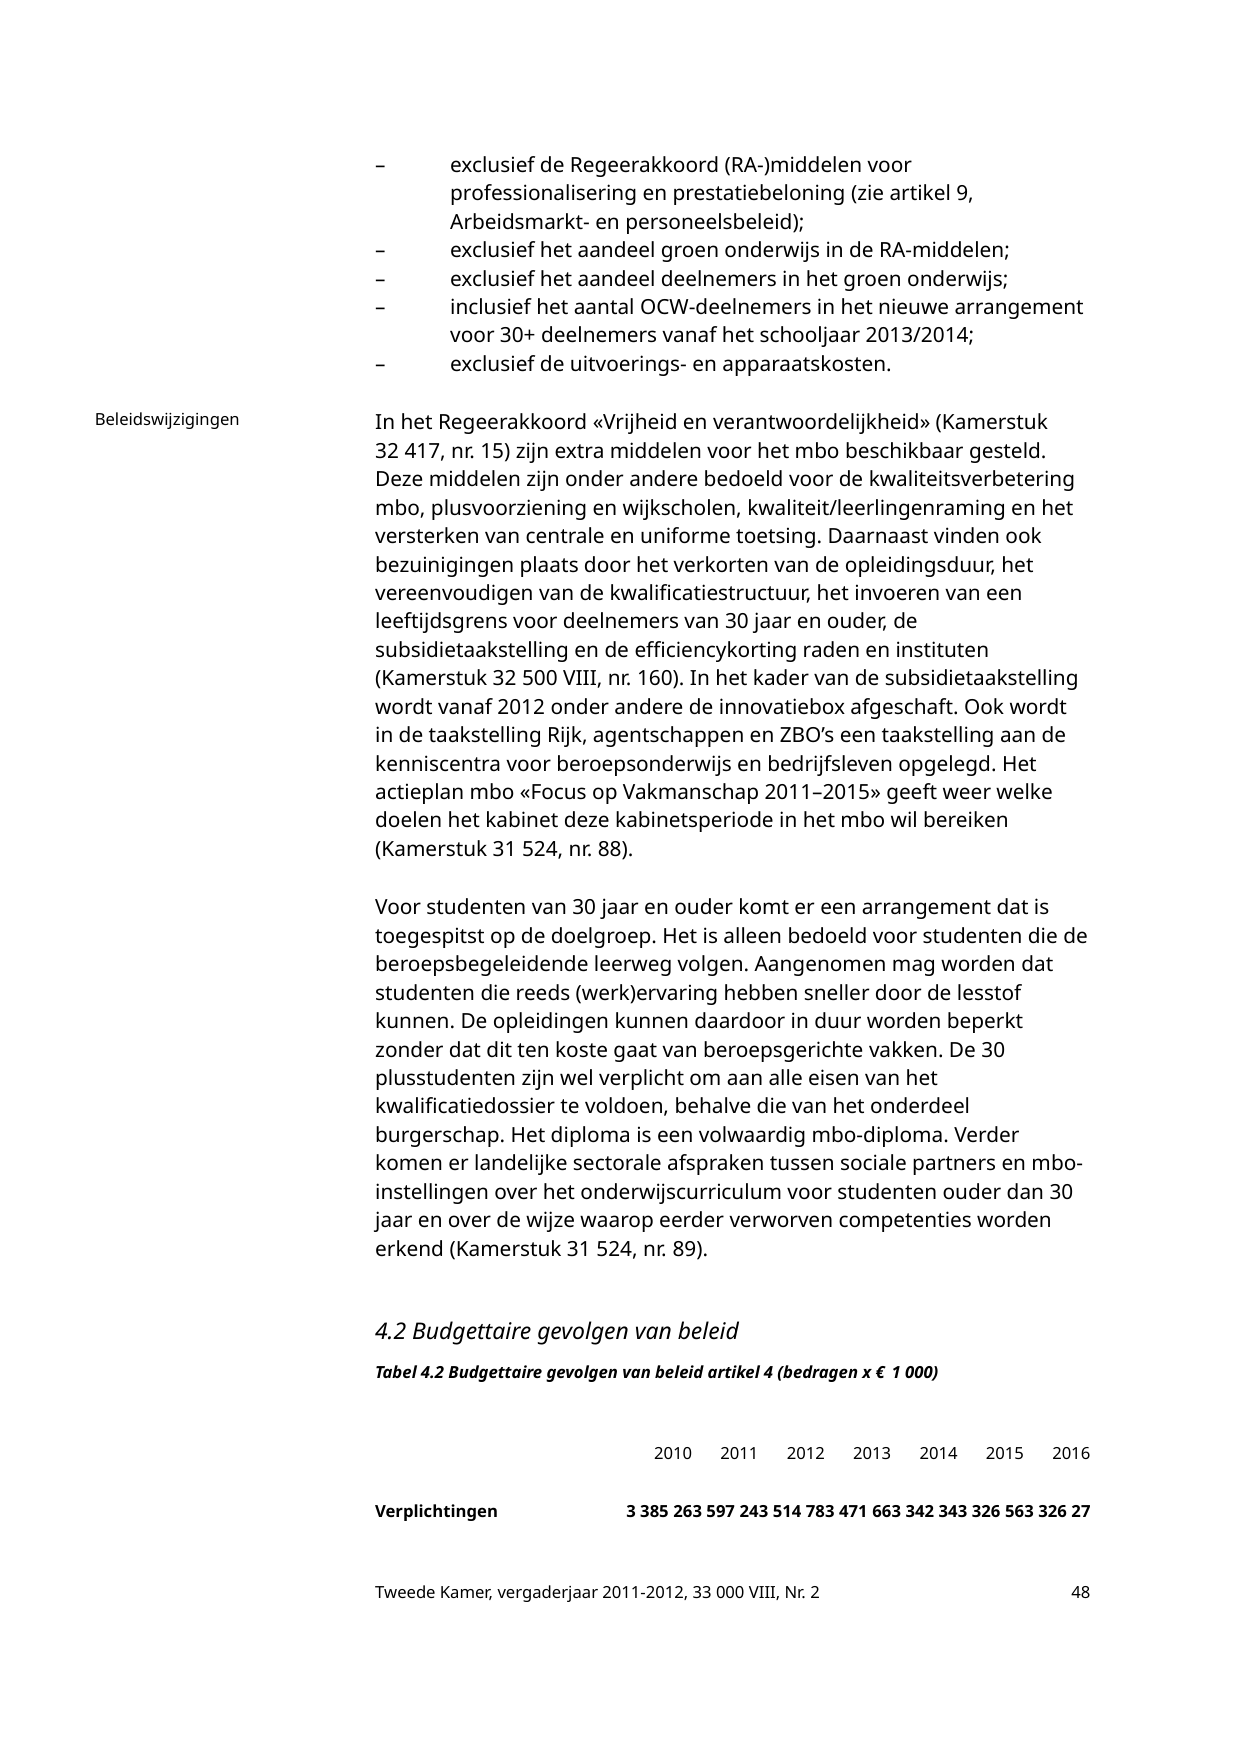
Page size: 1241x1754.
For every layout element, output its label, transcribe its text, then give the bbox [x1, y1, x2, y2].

table_cell 3 597 247 [692, 1500, 758, 1523]
table_cell 3 326 560 [957, 1500, 1024, 1523]
list inclusief het aantal OCW-deelnemers in het nieuwe arrangement voor 30+ deelnemers vanaf het schooljaar 2013/2014; [375, 292, 1090, 349]
table_header 2011 [692, 1442, 758, 1500]
table_cell 3 471 661 [825, 1500, 891, 1523]
table_header 2016 [1024, 1442, 1090, 1500]
table_header 2013 [825, 1442, 891, 1500]
table_cell 3 342 345 [891, 1500, 957, 1523]
table_header [390, 1442, 626, 1500]
table_cell 3 514 780 [758, 1500, 824, 1523]
table_header 2015 [957, 1442, 1024, 1500]
text In het Regeerakkoord «Vrijheid en verantwoordelijkheid» (Kamerstuk 32 417, nr. 15) zijn extra middelen voor het mbo beschikbaar gesteld. Deze middelen zijn onder andere bedoeld voor de kwaliteitsverbetering mbo, plusvoorziening en wijkscholen, kwaliteit/leerlingenraming en het versterken van centrale en uniforme toetsing. Daarnaast vinden ook bezuinigingen plaats door het verkorten van de opleidingsduur, het vereenvoudigen van de kwalificatiestructuur, het invoeren van een leeftijdsgrens voor deelnemers van 30 jaar en ouder, de subsidietaakstelling en de efficiencykorting raden en instituten (Kamerstuk 32 500 VIII, nr. 160). In het kader van de subsidietaakstelling wordt vanaf 2012 onder andere de innovatiebox afgeschaft. Ook wordt in de taakstelling Rijk, agentschappen en ZBO’s een taakstelling aan de kenniscentra voor beroepsonderwijs en bedrijfsleven opgelegd. Het actieplan mbo «Focus op Vakmanschap 2011–2015» geeft weer welke doelen het kabinet deze kabinetsperiode in het mbo wil bereiken (Kamerstuk 31 524, nr. 88). [375, 407, 1090, 862]
text Beleidswijzigingen [94, 407, 328, 430]
list exclusief het aandeel groen onderwijs in de RA-middelen; [375, 235, 1090, 264]
table_header 2012 [758, 1442, 824, 1500]
table_cell 3 385 269 [626, 1500, 692, 1523]
table_cell 3 326 275 [1024, 1500, 1090, 1523]
table_header [375, 1442, 390, 1500]
list exclusief de Regeerakkoord (RA-)middelen voor professionalisering en prestatiebeloning (zie artikel 9, Arbeidsmarkt- en personeelsbeleid); [375, 150, 1090, 235]
subtitle 4.2 Budgettaire gevolgen van beleid [375, 1315, 1090, 1346]
list exclusief de uitvoerings- en apparaatskosten. [375, 349, 1090, 377]
list exclusief het aandeel deelnemers in het groen onderwijs; [375, 264, 1090, 292]
text Voor studenten van 30 jaar en ouder komt er een arrangement dat is toegespitst op de doelgroep. Het is alleen bedoeld voor studenten die de beroepsbegeleidende leerweg volgen. Aangenomen mag worden dat studenten die reeds (werk)ervaring hebben sneller door de lesstof kunnen. De opleidingen kunnen daardoor in duur worden beperkt zonder dat dit ten koste gaat van beroepsgerichte vakken. De 30 plusstudenten zijn wel verplicht om aan alle eisen van het kwalificatiedossier te voldoen, behalve die van het onderdeel burgerschap. Het diploma is een volwaardig mbo-diploma. Verder komen er landelijke sectorale afspraken tussen sociale partners en mbo-instellingen over het onderwijscurriculum voor studenten ouder dan 30 jaar en over de wijze waarop eerder verworven competenties worden erkend (Kamerstuk 31 524, nr. 89). [375, 892, 1090, 1262]
table_header 2014 [891, 1442, 957, 1500]
text Tabel 4.2 Budgettaire gevolgen van beleid artikel 4 (bedragen x € 1 000) [375, 1361, 1090, 1384]
table_header 2010 [626, 1442, 692, 1500]
table_cell Verplichtingen [375, 1500, 626, 1523]
